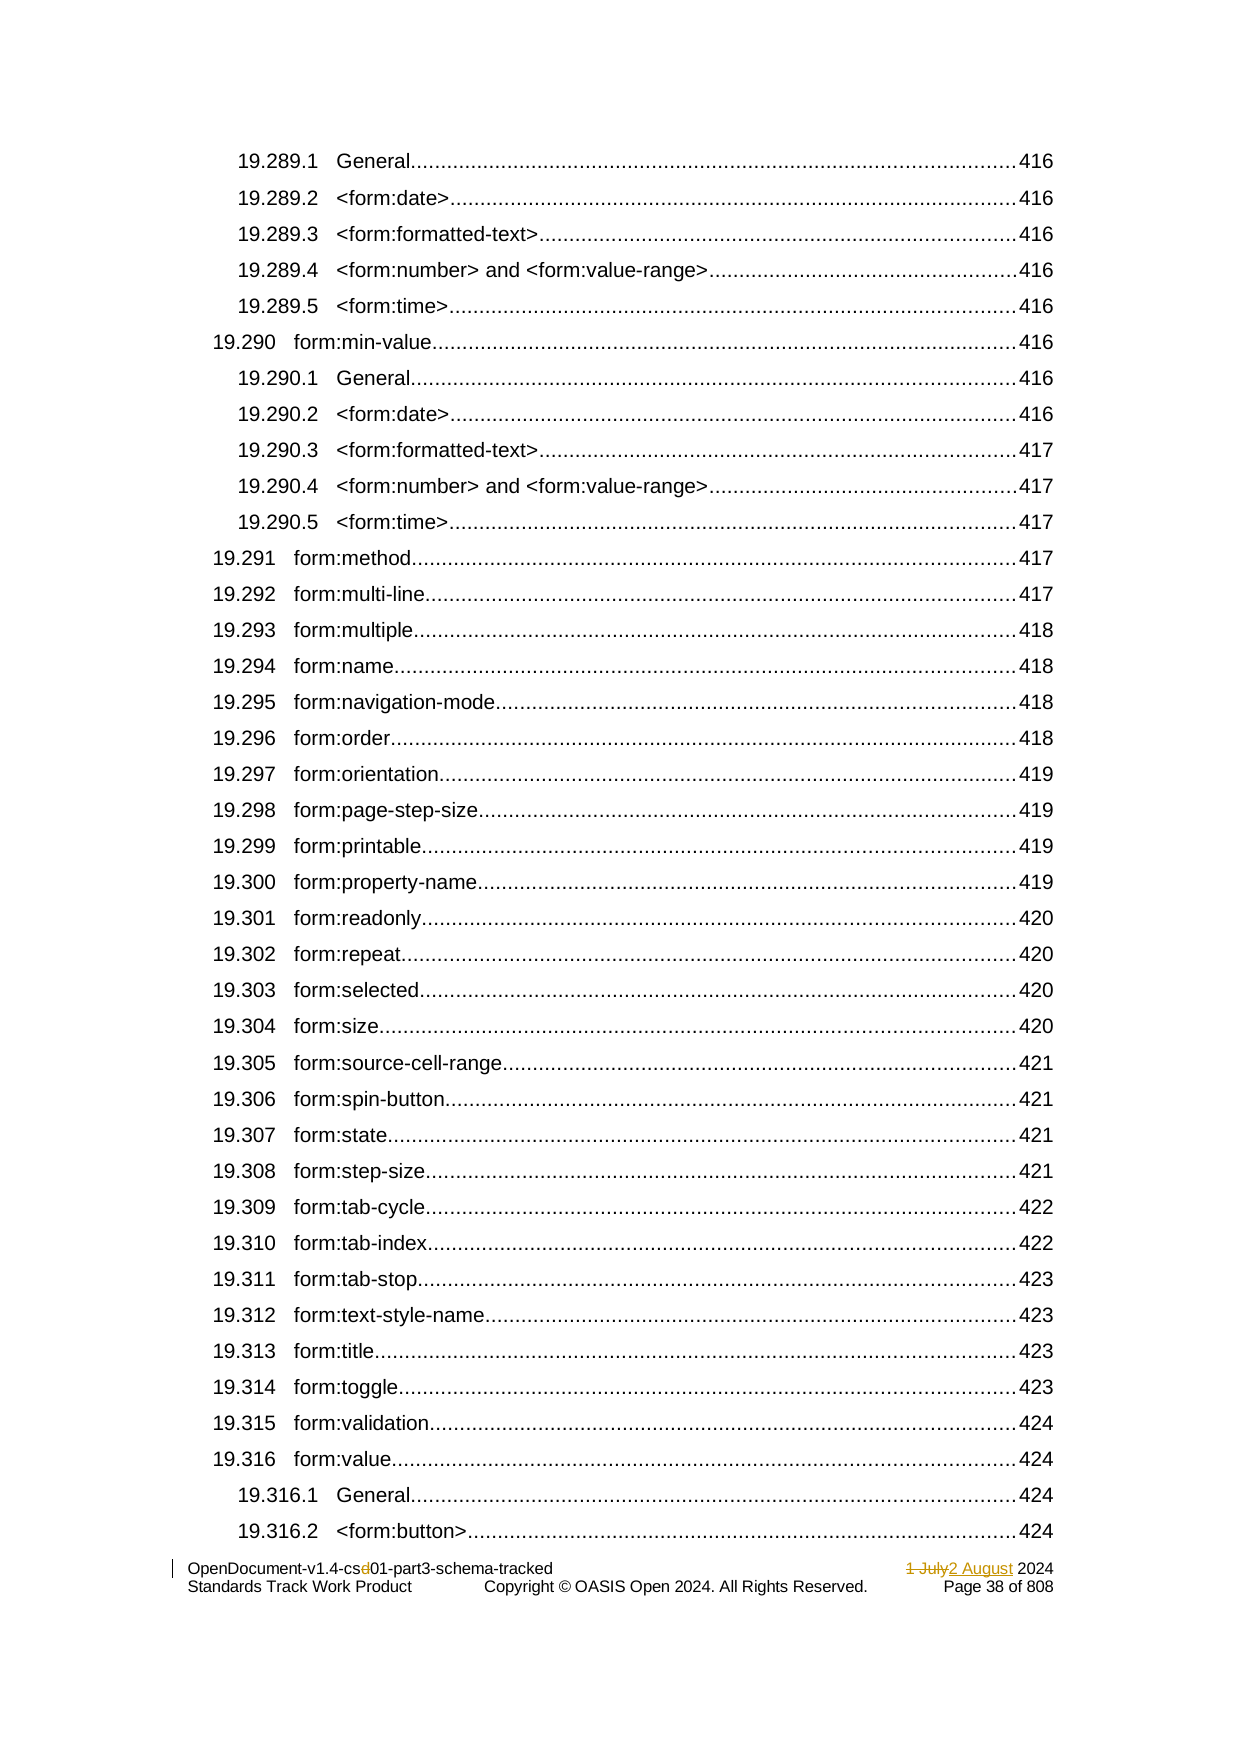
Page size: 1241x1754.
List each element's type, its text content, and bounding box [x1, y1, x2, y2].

text 19.313 form:title 423 [212, 1339, 1053, 1363]
text 19.307 form:state 421 [212, 1123, 1053, 1147]
text 19.299 form:printable 419 [212, 835, 1053, 858]
text 19.290.1 General 416 [237, 366, 1053, 390]
text 19.289.2 <form:date> 416 [237, 186, 1053, 209]
text 19.305 form:source-cell-range 421 [212, 1051, 1053, 1074]
text 19.306 form:spin-button 421 [212, 1087, 1053, 1111]
text 19.289.1 General 416 [237, 150, 1053, 173]
text 19.290.5 <form:time> 417 [237, 510, 1053, 534]
text 19.312 form:text-style-name 423 [212, 1303, 1053, 1327]
text 19.311 form:tab-stop 423 [212, 1267, 1053, 1291]
text 19.295 form:navigation-mode 418 [212, 691, 1053, 714]
text 19.296 form:order 418 [212, 727, 1053, 750]
text 19.315 form:validation 424 [212, 1411, 1053, 1435]
text 19.293 form:multiple 418 [212, 618, 1053, 642]
text 19.291 form:method 417 [212, 546, 1053, 570]
text 19.303 form:selected 420 [212, 979, 1053, 1002]
text 19.302 form:repeat 420 [212, 943, 1053, 966]
text 19.308 form:step-size 421 [212, 1159, 1053, 1183]
text 19.297 form:orientation 419 [212, 763, 1053, 786]
text 19.289.4 <form:number> and <form:value-range> 416 [237, 258, 1053, 282]
text 19.316 form:value 424 [212, 1447, 1053, 1471]
text 19.310 form:tab-index 422 [212, 1231, 1053, 1255]
text 19.316.1 General 424 [237, 1483, 1053, 1507]
text 19.292 form:multi-line 417 [212, 582, 1053, 606]
text 19.290.4 <form:number> and <form:value-range> 417 [237, 474, 1053, 498]
text 19.289.5 <form:time> 416 [237, 294, 1053, 318]
text 19.290.3 <form:formatted-text> 417 [237, 438, 1053, 462]
text 19.294 form:name 418 [212, 654, 1053, 678]
text 19.290 form:min-value 416 [212, 330, 1053, 354]
text 19.289.3 <form:formatted-text> 416 [237, 222, 1053, 246]
text 19.301 form:readonly 420 [212, 907, 1053, 930]
text 19.304 form:size 420 [212, 1015, 1053, 1038]
text 19.300 form:property-name 419 [212, 871, 1053, 894]
text 19.316.2 <form:button> 424 [237, 1519, 1053, 1543]
text 19.314 form:toggle 423 [212, 1375, 1053, 1399]
text 19.290.2 <form:date> 416 [237, 402, 1053, 426]
text 19.298 form:page-step-size 419 [212, 799, 1053, 822]
text 19.309 form:tab-cycle 422 [212, 1195, 1053, 1219]
